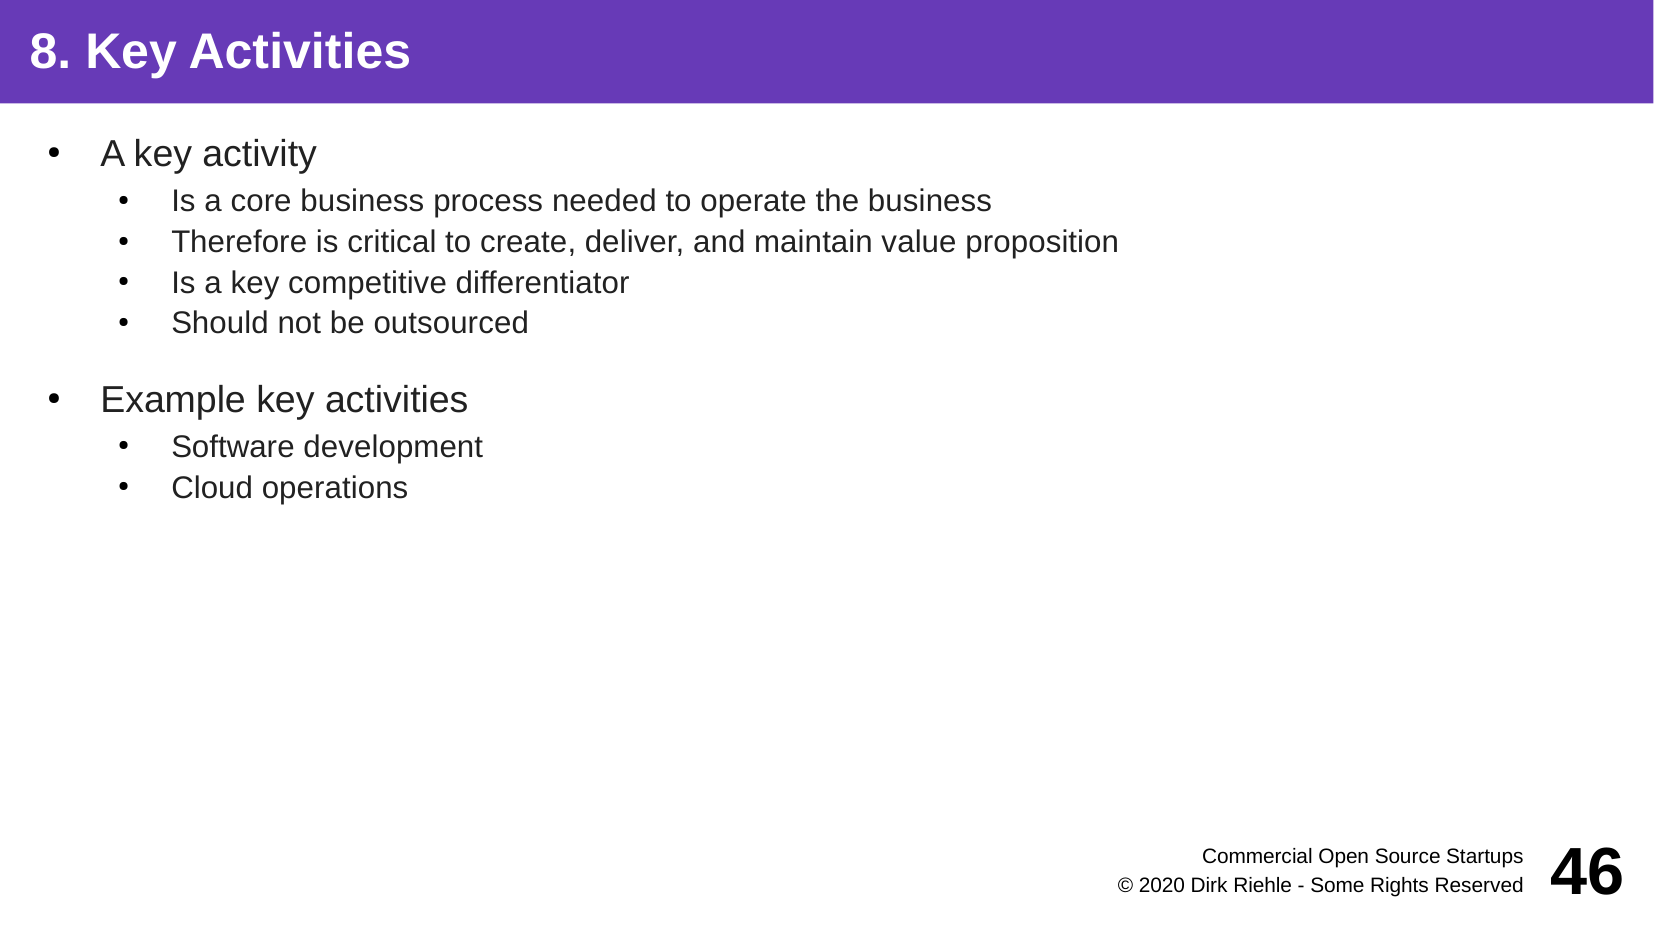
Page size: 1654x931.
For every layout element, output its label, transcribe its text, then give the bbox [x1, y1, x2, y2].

list A key activity Is a core business process needed to operate the business Therefore is critical to create, deliver, and maintain value proposition Is a key competitive differentiator Should not be outsourced Example key activities Software development Cloud operations [29, 132, 1625, 813]
title 8. Key Activities [0, 0, 1654, 104]
